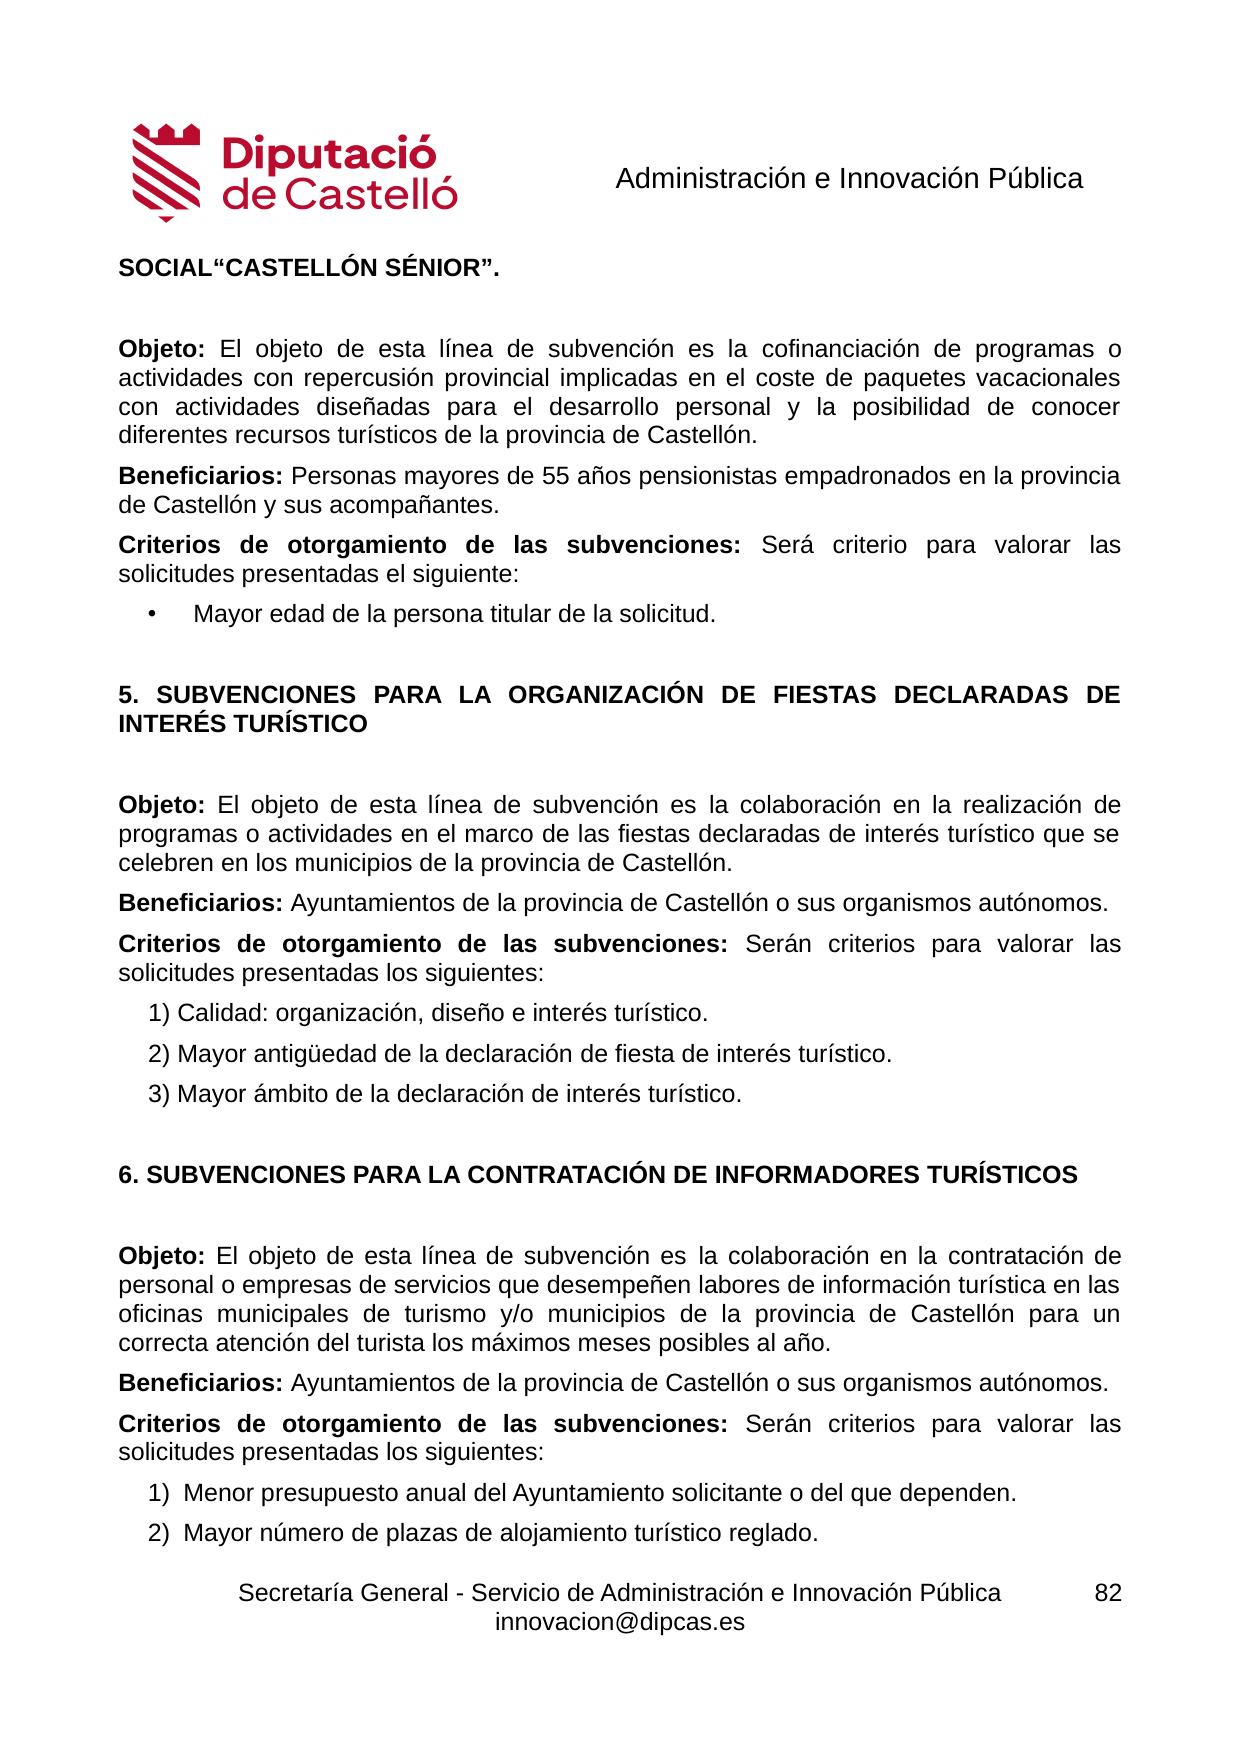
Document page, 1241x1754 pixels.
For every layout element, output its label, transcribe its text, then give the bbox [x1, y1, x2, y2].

text Criterios de otorgamiento de las subvenciones: Serán criterios para valorar las solicitudes presentadas los siguientes: [118, 1408, 1122, 1466]
text Criterios de otorgamiento de las subvenciones: Serán criterios para valorar las solicitudes presentadas los siguientes: [118, 929, 1122, 986]
text SOCIAL“CASTELLÓN SÉNIOR”. [118, 253, 1122, 282]
list Mayor número de plazas de alojamiento turístico reglado. [148, 1518, 1122, 1547]
text Criterios de otorgamiento de las subvenciones: Será criterio para valorar las solicitudes presentadas el siguiente: [118, 530, 1122, 588]
text Objeto: El objeto de esta línea de subvención es la cofinanciación de programas o actividades con repercusión provincial implicadas en el coste de paquetes vacacionales con actividades diseñadas para el desarrollo personal y la posibilidad de conocer diferentes recursos turísticos de la provincia de Castellón. [118, 334, 1122, 449]
text 3) Mayor ámbito de la declaración de interés turístico. [148, 1079, 1122, 1108]
text 2) Mayor antigüedad de la declaración de fiesta de interés turístico. [148, 1039, 1122, 1067]
text Beneficiarios: Ayuntamientos de la provincia de Castellón o sus organismos autónomos. [118, 1368, 1122, 1397]
text 1) Calidad: organización, diseño e interés turístico. [148, 998, 1122, 1027]
text Beneficiarios: Personas mayores de 55 años pensionistas empadronados en la provincia de Castellón y sus acompañantes. [118, 461, 1122, 518]
text 6. SUBVENCIONES PARA LA CONTRATACIÓN DE INFORMADORES TURÍSTICOS [118, 1160, 1122, 1189]
text Beneficiarios: Ayuntamientos de la provincia de Castellón o sus organismos autónomos. [118, 888, 1122, 917]
text 5. SUBVENCIONES PARA LA ORGANIZACIÓN DE FIESTAS DECLARADAS DE INTERÉS TURÍSTICO [118, 681, 1122, 738]
list Mayor edad de la persona titular de la solicitud. [148, 599, 1122, 628]
text Objeto: El objeto de esta línea de subvención es la colaboración en la contratación de personal o empresas de servicios que desempeñen labores de información turística en las oficinas municipales de turismo y/o municipios de la provincia de Castellón para un correcta atención del turista los máximos meses posibles al año. [118, 1241, 1122, 1356]
list Menor presupuesto anual del Ayuntamiento solicitante o del que dependen. [148, 1478, 1122, 1507]
text Objeto: El objeto de esta línea de subvención es la colaboración en la realización de programas o actividades en el marco de las fiestas declaradas de interés turístico que se celebren en los municipios de la provincia de Castellón. [118, 790, 1122, 877]
